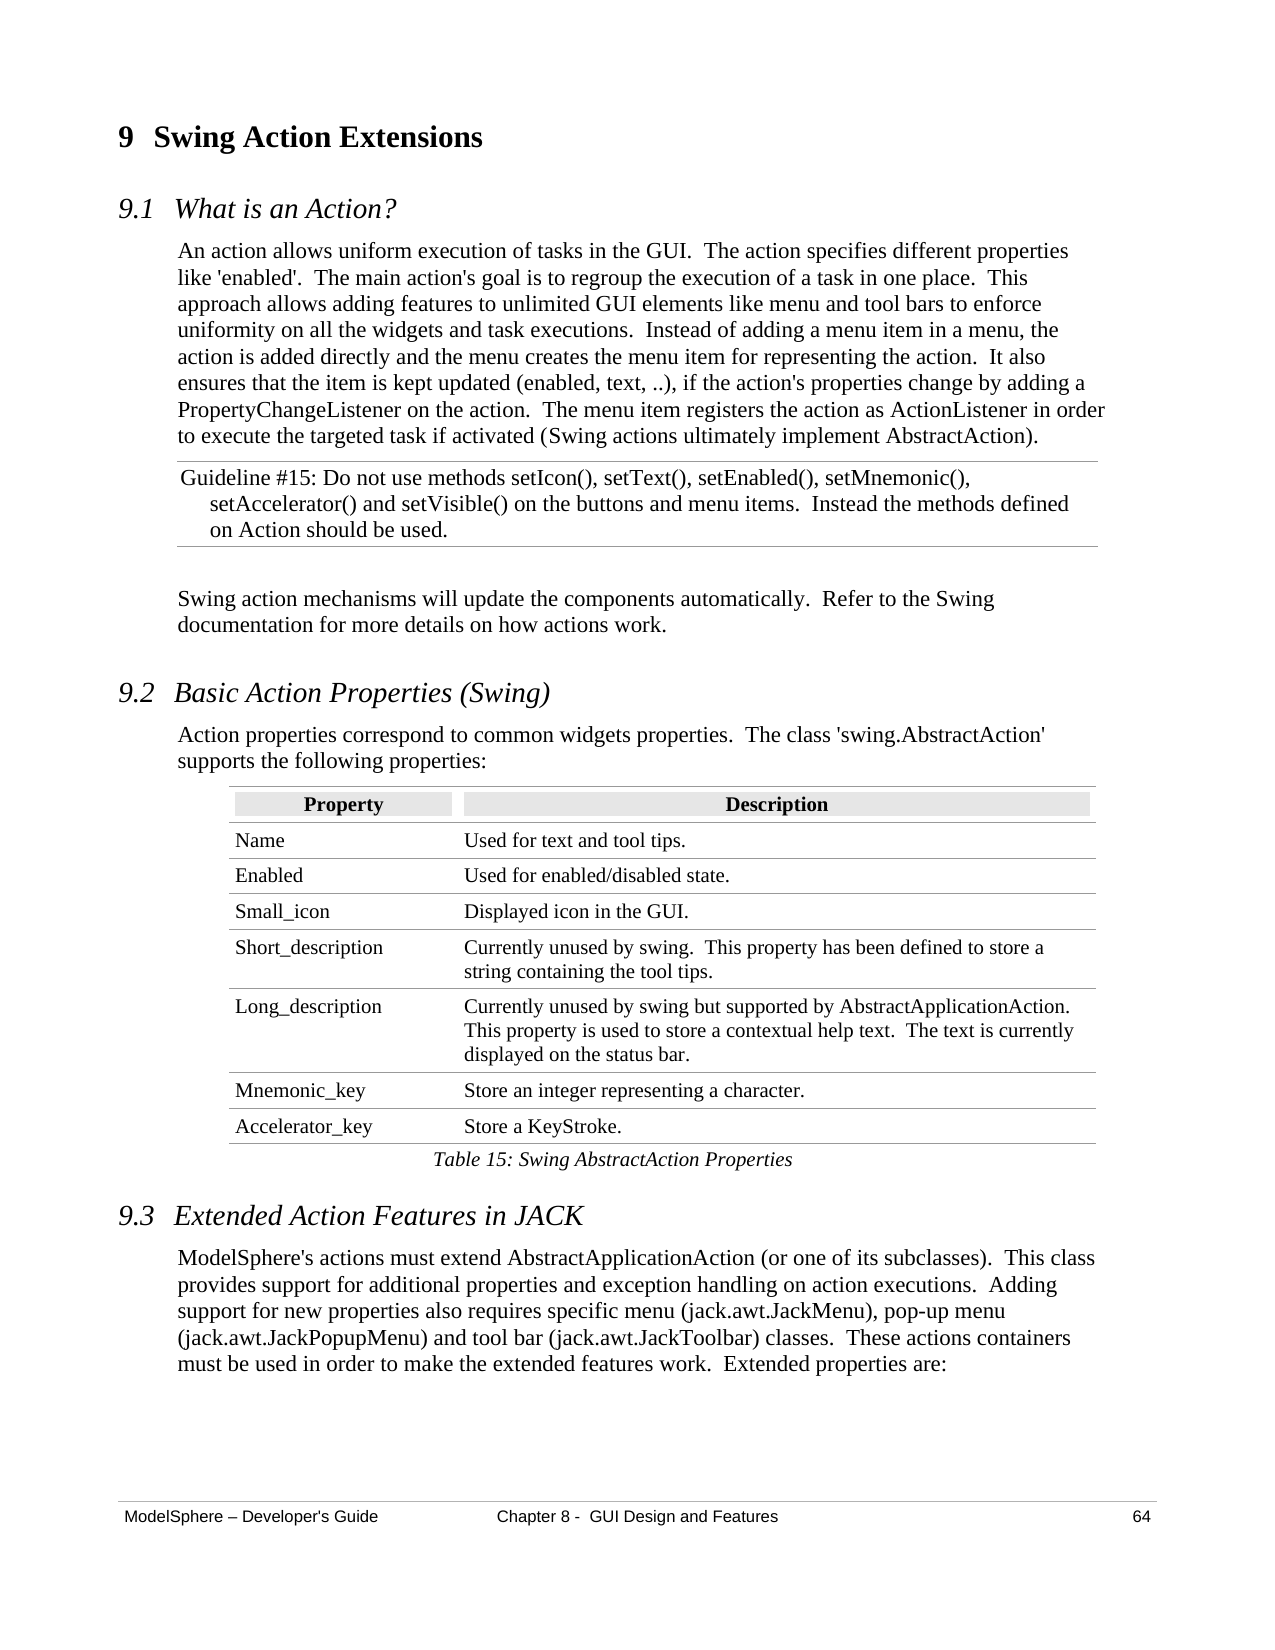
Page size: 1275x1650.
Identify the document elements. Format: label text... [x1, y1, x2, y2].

table_cell Used for text and tool tips. [458, 823, 1096, 858]
table_cell Mnemonic_key [229, 1073, 458, 1108]
table_cell Used for enabled/disabled state. [458, 859, 1096, 893]
subtitle Extended Action Features in JACK [118, 1198, 1157, 1232]
table_cell Enabled [229, 859, 458, 893]
table_cell Currently unused by swing but supported by AbstractApplicationAction. This property is used to store a contextual help text. The text is currently displayed on the status bar. [458, 989, 1096, 1072]
table_cell Small_icon [229, 894, 458, 929]
table_cell Name [229, 823, 458, 858]
subtitle What is an Action? [118, 191, 1157, 225]
text Action properties correspond to common widgets properties. The class 'swing.AbstractAction' supports the following properties: [177, 721, 1109, 774]
text Table 15: Swing AbstractAction Properties [118, 1146, 1109, 1171]
table_cell Accelerator_key [229, 1109, 458, 1143]
table_cell Short_description [229, 930, 458, 988]
table_header Description [458, 787, 1096, 822]
table_cell Displayed icon in the GUI. [458, 894, 1096, 929]
table_cell Store an integer representing a character. [458, 1073, 1096, 1108]
table_header Property [229, 787, 458, 822]
table_cell Long_description [229, 989, 458, 1072]
text ModelSphere's actions must extend AbstractApplicationAction (or one of its subclasses). This class provides support for additional properties and exception handling on action executions. Adding support for new properties also requires specific menu (jack.awt.JackMenu), pop-up menu (jack.awt.JackPopupMenu) and tool bar (jack.awt.JackToolbar) classes. These actions containers must be used in order to make the extended features work. Extended properties are: [177, 1244, 1109, 1376]
subtitle Basic Action Properties (Swing) [118, 675, 1157, 708]
table_cell Currently unused by swing. This property has been defined to store a string containing the tool tips. [458, 930, 1096, 988]
subtitle Swing Action Extensions [118, 118, 1157, 154]
table_cell Store a KeyStroke. [458, 1109, 1096, 1143]
text An action allows uniform execution of tasks in the GUI. The action specifies different properties like 'enabled'. The main action's goal is to regroup the execution of a task in one place. This approach allows adding features to unlimited GUI elements like menu and tool bars to enforce uniformity on all the widgets and task executions. Instead of adding a menu item in a menu, the action is added directly and the menu creates the menu item for representing the action. It also ensures that the item is kept updated (enabled, text, ..), if the action's properties change by adding a PropertyChangeListener on the action. The menu item registers the action as ActionListener in order to execute the targeted task if activated (Swing actions ultimately implement AbstractAction). [177, 237, 1109, 448]
text Swing action mechanisms will update the components automatically. Refer to the Swing documentation for more details on how actions work. [177, 585, 1109, 637]
list Do not use methods setIcon(), setText(), setEnabled(), setMnemonic(), setAccelerator() and setVisible() on the buttons and menu items. Instead the methods defined on Action should be used. [177, 462, 1098, 546]
